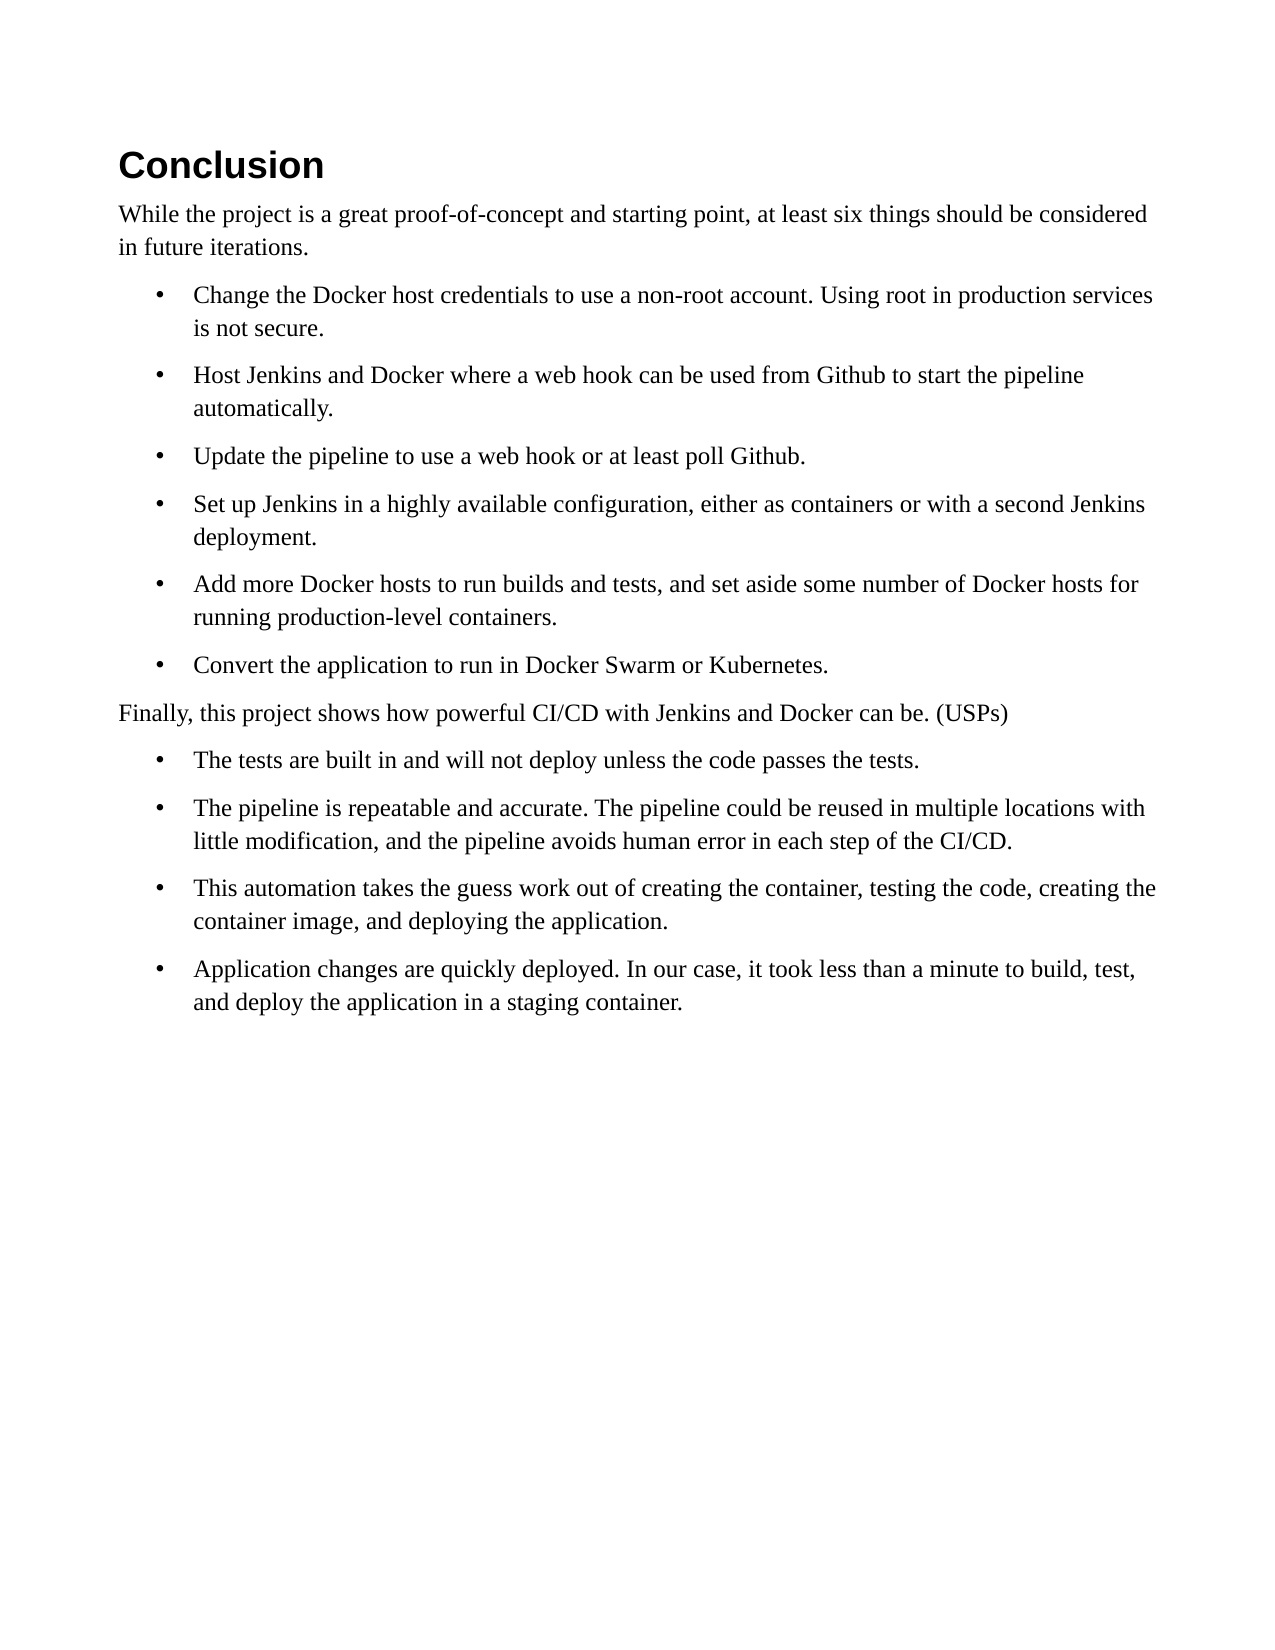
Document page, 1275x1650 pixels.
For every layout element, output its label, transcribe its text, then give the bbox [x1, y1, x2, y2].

list Change the Docker host credentials to use a non-root account. Using root in production services is not secure. [156, 280, 1157, 342]
list Application changes are quickly deployed. In our case, it took less than a minute to build, test, and deploy the application in a staging container. [156, 954, 1157, 1016]
list Convert the application to run in Docker Swarm or Kubernetes. [156, 650, 1157, 679]
text Finally, this project shows how powerful CI/CD with Jenkins and Docker can be. (USPs) [118, 698, 1157, 726]
list Set up Jenkins in a highly available configuration, either as containers or with a second Jenkins deployment. [156, 489, 1157, 551]
subtitle Conclusion [118, 143, 1157, 187]
list The tests are built in and will not deploy unless the code passes the tests. [156, 745, 1157, 774]
list Update the pipeline to use a web hook or at least poll Github. [156, 441, 1157, 470]
list The pipeline is repeatable and accurate. The pipeline could be reused in multiple locations with little modification, and the pipeline avoids human error in each step of the CI/CD. [156, 793, 1157, 854]
list Host Jenkins and Docker where a web hook can be used from Github to start the pipeline automatically. [156, 361, 1157, 422]
text While the project is a great proof-of-concept and starting point, at least six things should be considered in future iterations. [118, 199, 1157, 261]
list This automation takes the guess work out of creating the container, testing the code, creating the container image, and deploying the application. [156, 873, 1157, 935]
list Add more Docker hosts to run builds and tests, and set aside some number of Docker hosts for running production-level containers. [156, 569, 1157, 631]
